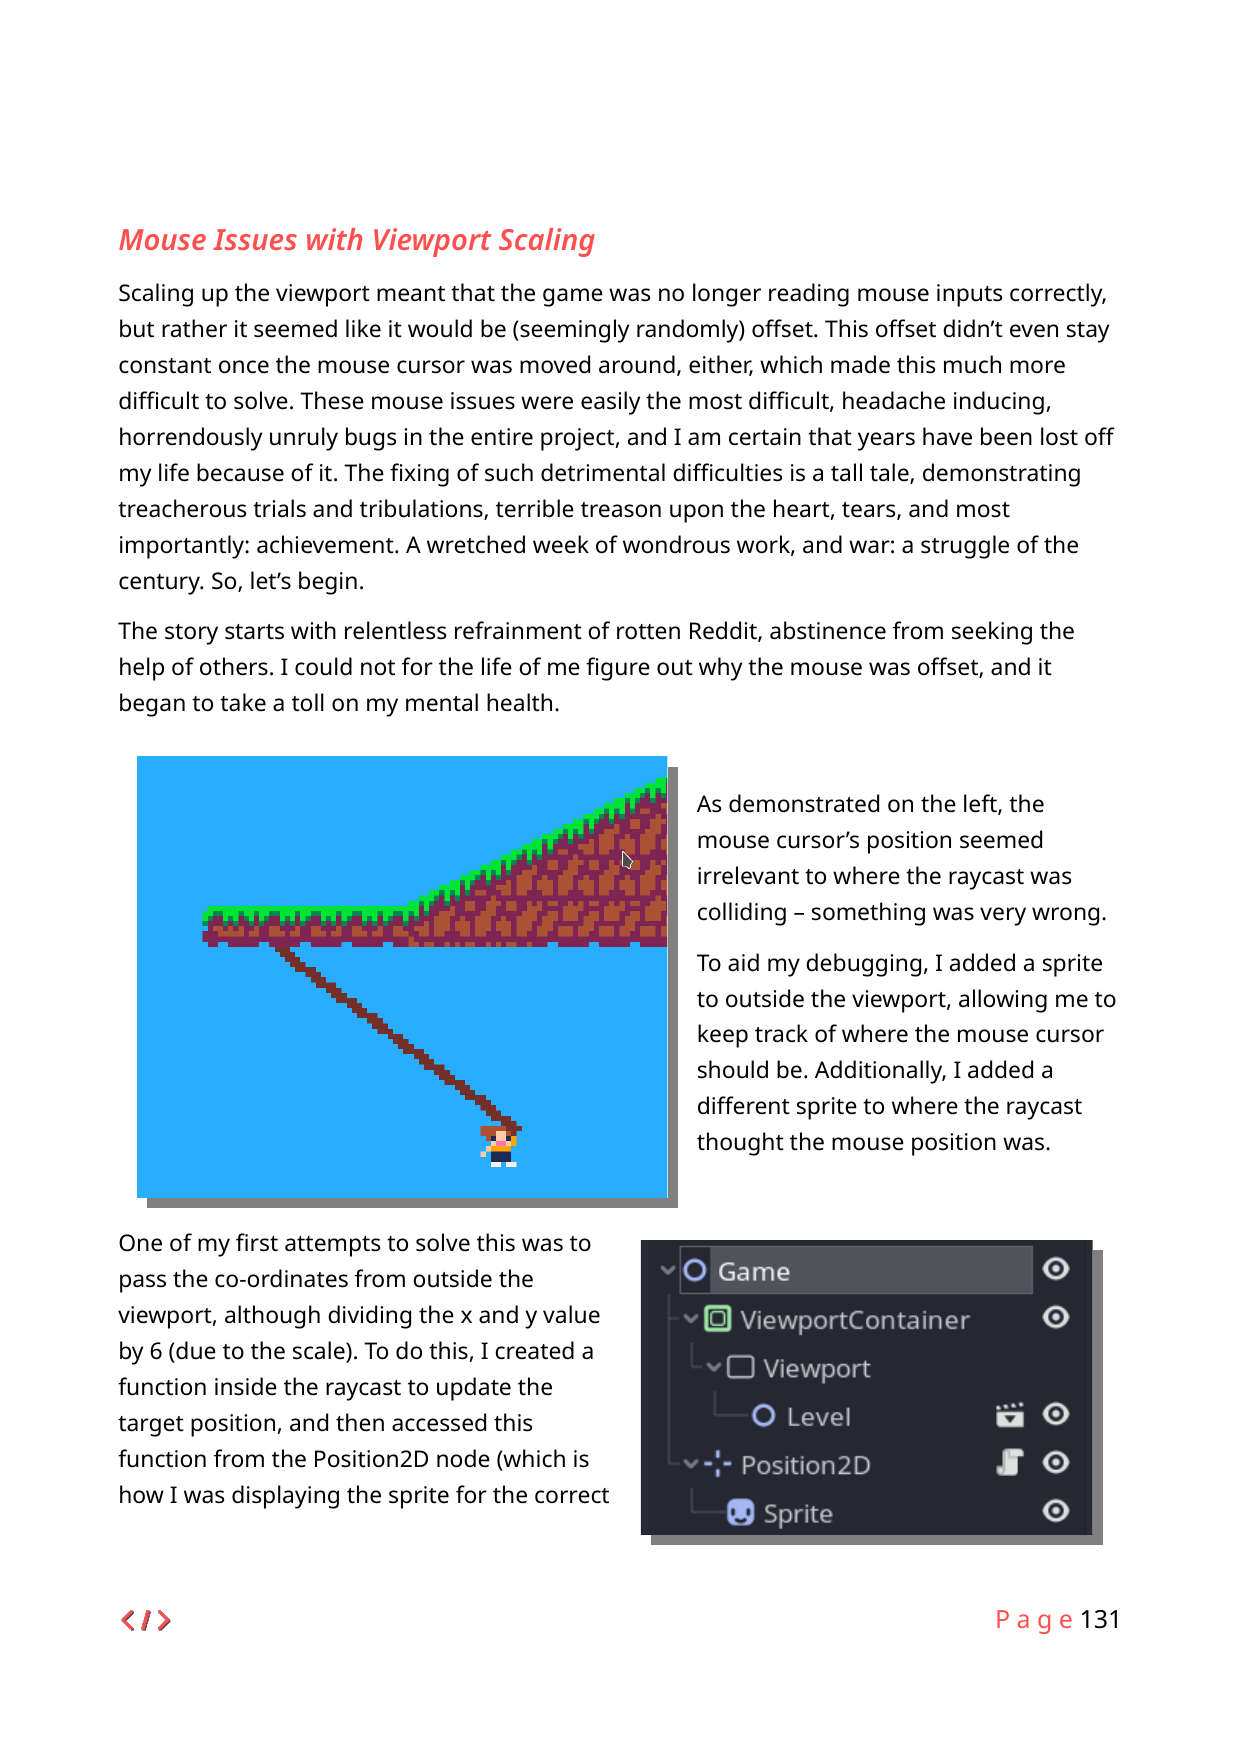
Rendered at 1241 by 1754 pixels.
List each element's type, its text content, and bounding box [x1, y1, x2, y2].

text To aid my debugging, I added a sprite to outside the viewport, allowing me to keep track of where the mouse cursor should be. Additionally, I added a different sprite to where the raycast thought the mouse position was. [678, 947, 1122, 1157]
text The story starts with relentless refrainment of rotten Reddit, abstinence from seeking the help of others. I could not for the life of me figure out why the mouse was offset, and it began to take a toll on my mental health. [118, 615, 1122, 718]
text Scaling up the viewport meant that the game was no longer reading mouse inputs correctly, but rather it seemed like it would be (seemingly randomly) offset. This offset didn’t even stay constant once the mouse cursor was moved around, either, which made this much more difficult to solve. These mouse issues were easily the most difficult, headache inducing, horrendously unruly bugs in the entire project, and I am certain that years have been lost off my life because of it. The fixing of such detrimental difficulties is a tall tale, demonstrating treacherous trials and tribulations, terrible treason upon the heart, tears, and most importantly: achievement. A wretched week of wondrous work, and war: a struggle of the century. So, let’s begin. [118, 277, 1122, 596]
picture [640, 1240, 1093, 1535]
text As demonstrated on the left, the mouse cursor’s position seemed irrelevant to where the raycast was colliding – something was very wrong. [678, 788, 1122, 927]
picture [137, 756, 668, 1198]
picture [116, 1591, 175, 1649]
text One of my first attempts to solve this was to pass the co-ordinates from outside the viewport, although dividing the x and y value by 6 (due to the scale). To do this, I created a function inside the raycast to update the target position, and then accessed this function from the Position2D node (which is how I was displaying the sprite for the correct [118, 1227, 1122, 1510]
subtitle Mouse Issues with Viewport Scaling [118, 219, 1122, 259]
